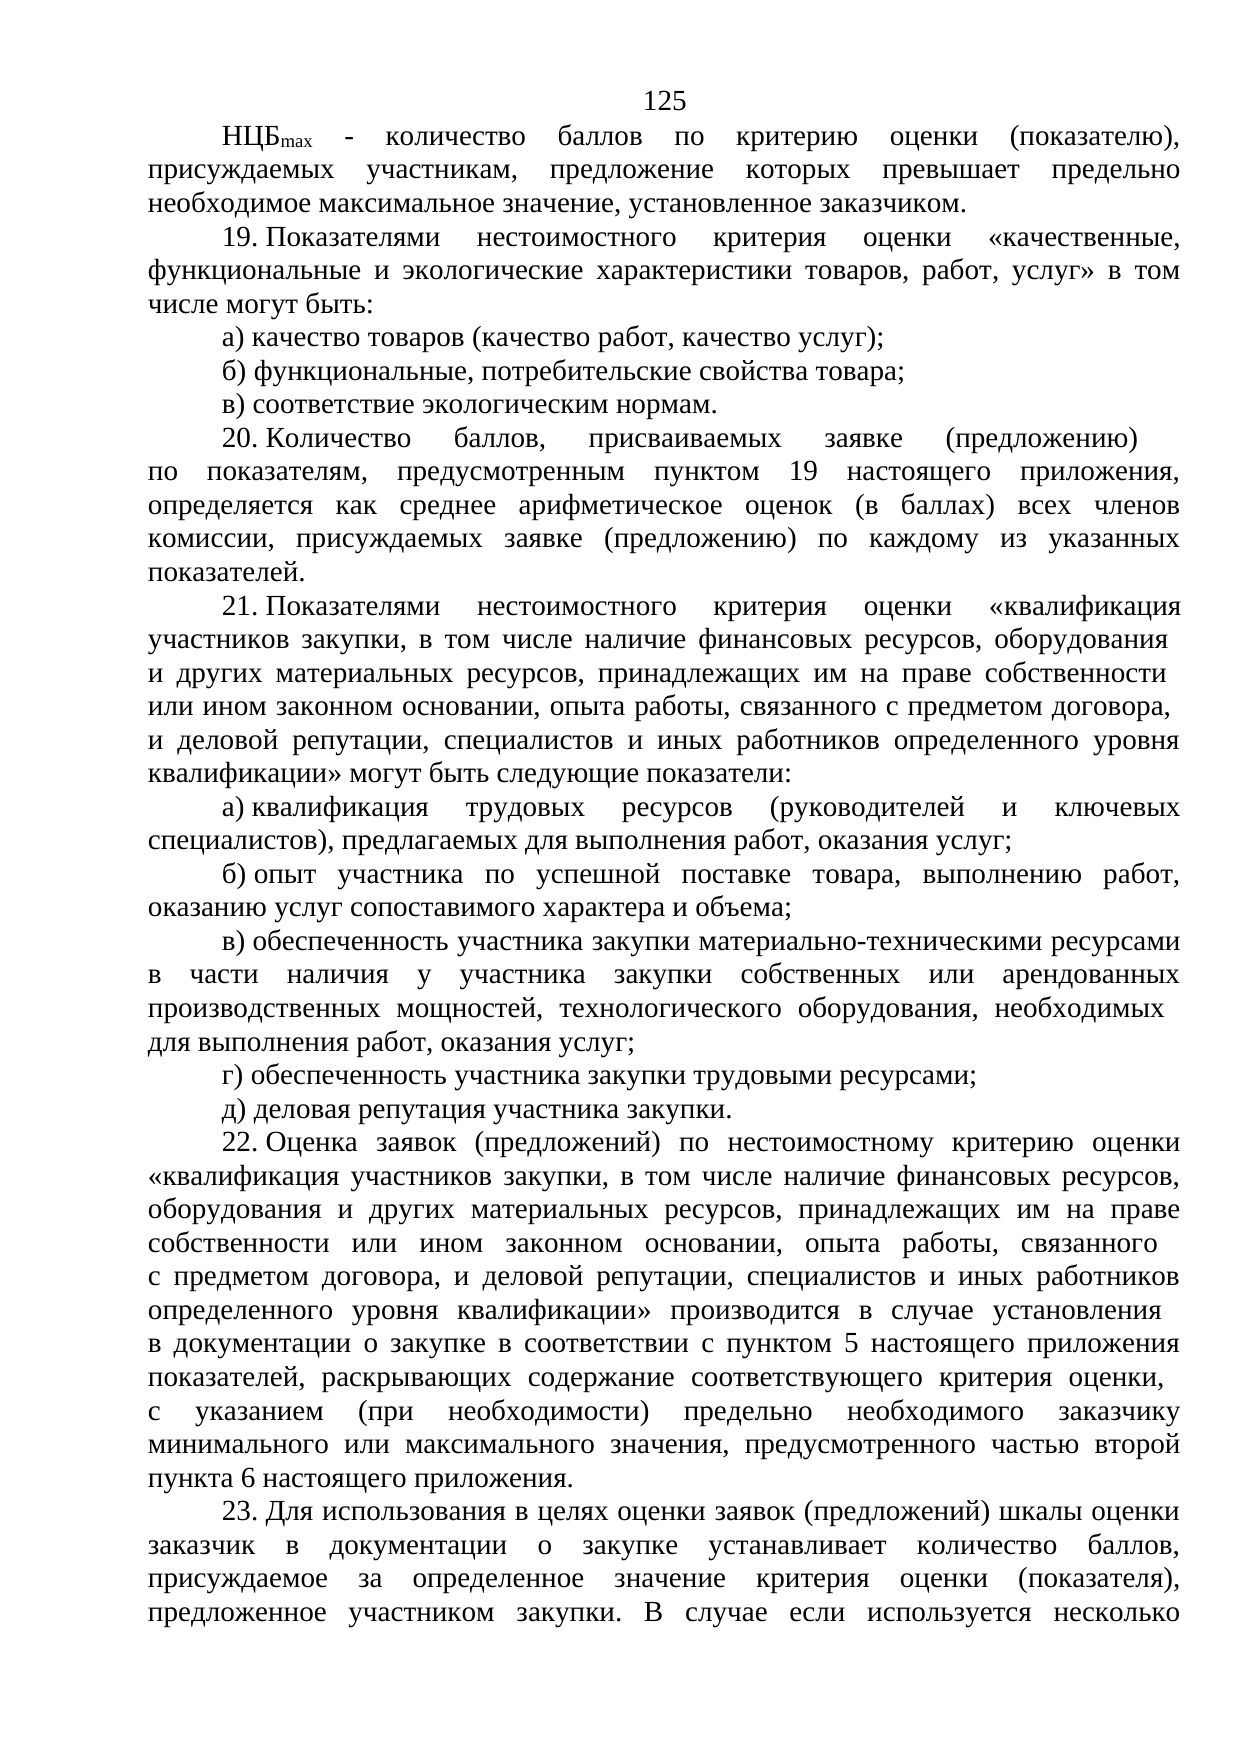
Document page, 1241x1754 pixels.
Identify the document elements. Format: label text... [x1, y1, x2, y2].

text 20. Количество баллов, присваиваемых заявке (предложению) по показателям, предусмотренным пунктом 19 настоящего приложения, определяется как среднее арифметическое оценок (в баллах) всех членов комиссии, присуждаемых заявке (предложению) по каждому из указанных показателей. [148, 420, 1181, 588]
text в) обеспеченность участника закупки материально-техническими ресурсами в части наличия у участника закупки собственных или арендованных производственных мощностей, технологического оборудования, необходимых для выполнения работ, оказания услуг; [148, 923, 1181, 1057]
text НЦБmax - количество баллов по критерию оценки (показателю), присуждаемых участникам, предложение которых превышает предельно необходимое максимальное значение, установленное заказчиком. [148, 118, 1181, 219]
text 22. Оценка заявок (предложений) по нестоимостному критерию оценки «квалификация участников закупки, в том числе наличие финансовых ресурсов, оборудования и других материальных ресурсов, принадлежащих им на праве собственности или ином законном основании, опыта работы, связанного с предметом договора, и деловой репутации, специалистов и иных работников определенного уровня квалификации» производится в случае установления в документации о закупке в соответствии с пунктом 5 настоящего приложения показателей, раскрывающих содержание соответствующего критерия оценки, с указанием (при необходимости) предельно необходимого заказчику минимального или максимального значения, предусмотренного частью второй пункта 6 настоящего приложения. [148, 1124, 1181, 1493]
text г) обеспеченность участника закупки трудовыми ресурсами; [148, 1057, 1181, 1091]
text д) деловая репутация участника закупки. [148, 1091, 1181, 1124]
text в) соответствие экологическим нормам. [148, 386, 1181, 420]
text б) опыт участника по успешной поставке товара, выполнению работ, оказанию услуг сопоставимого характера и объема; [148, 856, 1181, 923]
text а) качество товаров (качество работ, качество услуг); [148, 319, 1181, 353]
text 21. Показателями нестоимостного критерия оценки «квалификация участников закупки, в том числе наличие финансовых ресурсов, оборудования и других материальных ресурсов, принадлежащих им на праве собственности или ином законном основании, опыта работы, связанного с предметом договора, и деловой репутации, специалистов и иных работников определенного уровня квалификации» могут быть следующие показатели: [148, 588, 1181, 789]
text б) функциональные, потребительские свойства товара; [148, 353, 1181, 386]
text 19. Показателями нестоимостного критерия оценки «качественные, функциональные и экологические характеристики товаров, работ, услуг» в том числе могут быть: [148, 219, 1181, 319]
text а) квалификация трудовых ресурсов (руководителей и ключевых специалистов), предлагаемых для выполнения работ, оказания услуг; [148, 789, 1181, 856]
text 23. Для использования в целях оценки заявок (предложений) шкалы оценки заказчик в документации о закупке устанавливает количество баллов, присуждаемое за определенное значение критерия оценки (показателя), предложенное участником закупки. В случае если используется несколько [148, 1493, 1181, 1627]
